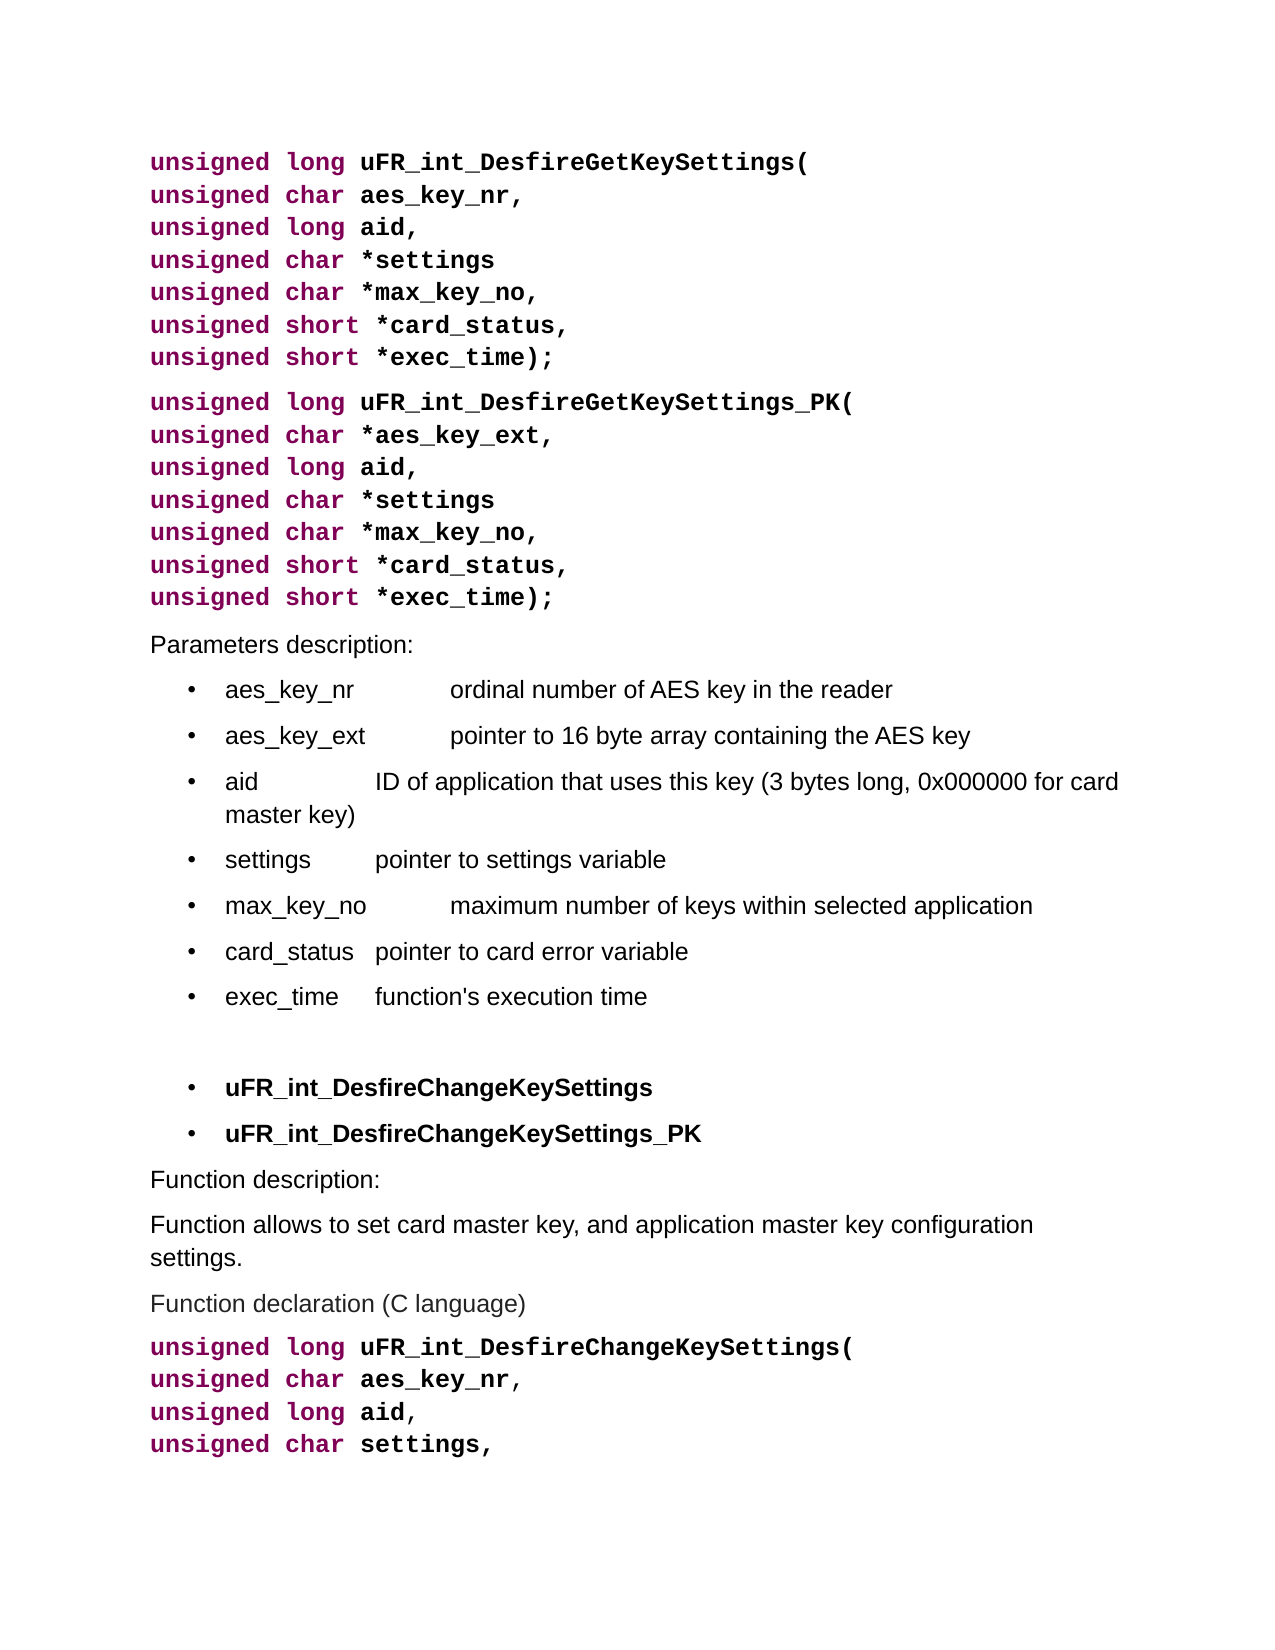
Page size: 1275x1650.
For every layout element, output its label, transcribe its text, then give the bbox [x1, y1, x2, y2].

list card_status pointer to card error variable [187, 937, 1125, 966]
text Function description: [150, 1165, 1125, 1193]
list uFR_int_DesfireChangeKeySettings_PK [187, 1119, 1125, 1148]
text Function allows to set card master key, and application master key configuration settings. [150, 1210, 1125, 1272]
text Parameters description: [150, 630, 1125, 659]
text unsigned long uFR_int_DesfireChangeKeySettings( unsigned char aes_key_nr, unsigned long aid, unsigned char settings, [150, 1334, 1125, 1460]
text unsigned long uFR_int_DesfireGetKeySettings_PK( unsigned char *aes_key_ext, unsigned long aid, unsigned char *settings unsigned char *max_key_no, unsigned short *card_status, unsigned short *exec_time); [150, 390, 1125, 613]
list max_key_no maximum number of keys within selected application [187, 891, 1125, 920]
list aid ID of application that uses this key (3 bytes long, 0x000000 for card master key) [187, 767, 1125, 829]
text unsigned long uFR_int_DesfireGetKeySettings( unsigned char aes_key_nr, unsigned long aid, unsigned char *settings unsigned char *max_key_no, unsigned short *card_status, unsigned short *exec_time); [150, 150, 1125, 373]
list settings pointer to settings variable [187, 845, 1125, 874]
list aes_key_nr ordinal number of AES key in the reader [187, 676, 1125, 704]
list uFR_int_DesfireChangeKeySettings [187, 1073, 1125, 1102]
list aes_key_ext pointer to 16 byte array containing the AES key [187, 721, 1125, 750]
list exec_time function's execution time [187, 982, 1125, 1011]
text Function declaration (C language) [150, 1289, 1125, 1317]
